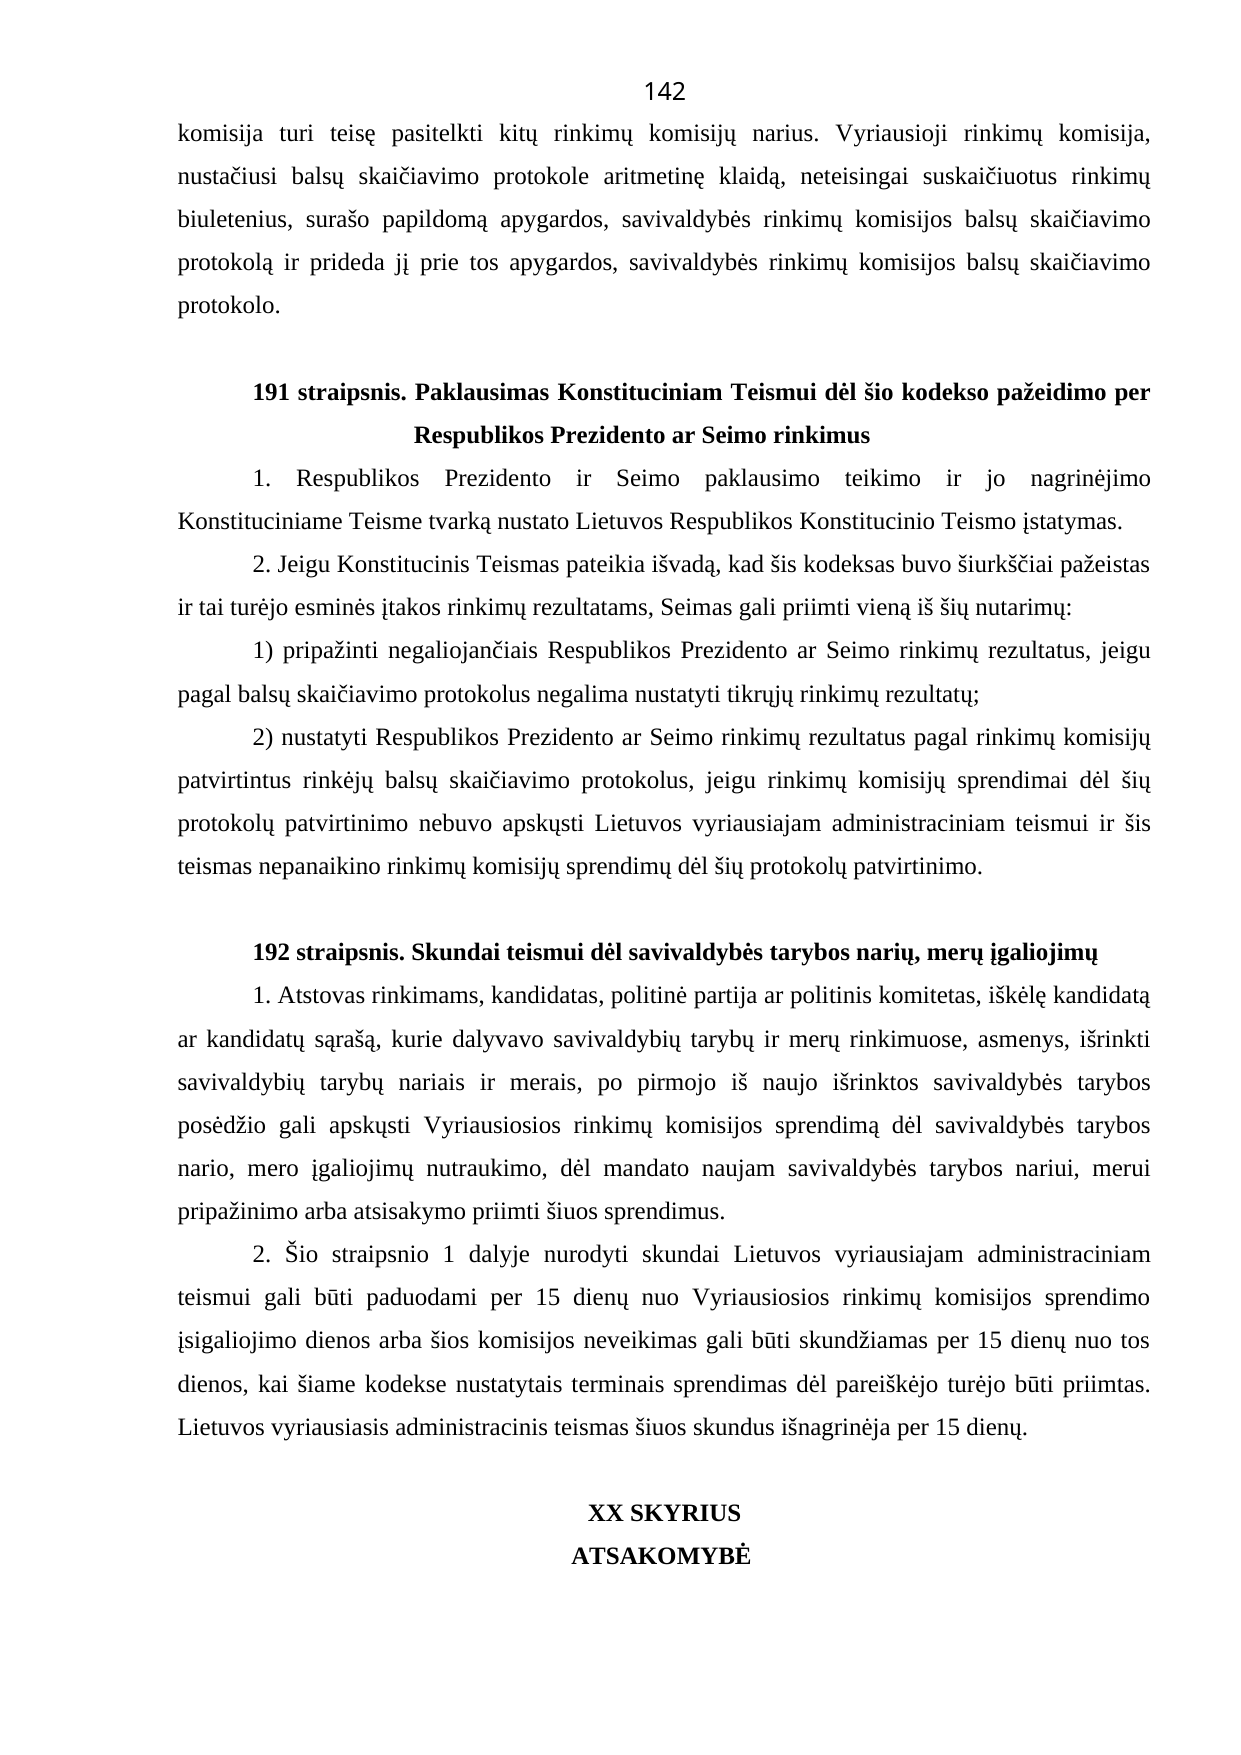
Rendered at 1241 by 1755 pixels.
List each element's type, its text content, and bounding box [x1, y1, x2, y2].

text 1. Atstovas rinkimams, kandidatas, politinė partija ar politinis komitetas, iškėlę kandidatą ar kandidatų sąrašą, kurie dalyvavo savivaldybių tarybų ir merų rinkimuose, asmenys, išrinkti savivaldybių tarybų nariais ir merais, po pirmojo iš naujo išrinktos savivaldybės tarybos posėdžio gali apskųsti Vyriausiosios rinkimų komisijos sprendimą dėl savivaldybės tarybos nario, mero įgaliojimų nutraukimo, dėl mandato naujam savivaldybės tarybos nariui, merui pripažinimo arba atsisakymo priimti šiuos sprendimus. [177, 981, 1152, 1225]
text 2. Šio straipsnio 1 dalyje nurodyti skundai Lietuvos vyriausiajam administraciniam teismui gali būti paduodami per 15 dienų nuo Vyriausiosios rinkimų komisijos sprendimo įsigaliojimo dienos arba šios komisijos neveikimas gali būti skundžiamas per 15 dienų nuo tos dienos, kai šiame kodekse nustatytais terminais sprendimas dėl pareiškėjo turėjo būti priimtas. Lietuvos vyriausiasis administracinis teismas šiuos skundus išnagrinėja per 15 dienų. [177, 1239, 1152, 1441]
text komisija turi teisę pasitelkti kitų rinkimų komisijų narius. Vyriausioji rinkimų komisija, nustačiusi balsų skaičiavimo protokole aritmetinę klaidą, neteisingai suskaičiuotus rinkimų biuletenius, surašo papildomą apygardos, savivaldybės rinkimų komisijos balsų skaičiavimo protokolą ir prideda jį prie tos apygardos, savivaldybės rinkimų komisijos balsų skaičiavimo protokolo. [177, 118, 1152, 319]
text 2. Jeigu Konstitucinis Teismas pateikia išvadą, kad šis kodeksas buvo šiurkščiai pažeistas ir tai turėjo esminės įtakos rinkimų rezultatams, Seimas gali priimti vieną iš šių nutarimų: [177, 549, 1152, 621]
text 2) nustatyti Respublikos Prezidento ar Seimo rinkimų rezultatus pagal rinkimų komisijų patvirtintus rinkėjų balsų skaičiavimo protokolus, jeigu rinkimų komisijų sprendimai dėl šių protokolų patvirtinimo nebuvo apskųsti Lietuvos vyriausiajam administraciniam teismui ir šis teismas nepanaikino rinkimų komisijų sprendimų dėl šių protokolų patvirtinimo. [177, 722, 1152, 880]
text 1. Respublikos Prezidento ir Seimo paklausimo teikimo ir jo nagrinėjimo Konstituciniame Teisme tvarką nustato Lietuvos Respublikos Konstitucinio Teismo įstatymas. [177, 463, 1152, 535]
text ATSAKOMYBĖ [177, 1541, 1152, 1570]
text XX SKYRIUS [177, 1498, 1152, 1527]
text 191 straipsnis. Paklausimas Konstituciniam Teismui dėl šio kodekso pažeidimo per Respublikos Prezidento ar Seimo rinkimus [252, 377, 1152, 449]
text 192 straipsnis. Skundai teismui dėl savivaldybės tarybos narių, merų įgaliojimų [177, 937, 1152, 966]
text 1) pripažinti negaliojančiais Respublikos Prezidento ar Seimo rinkimų rezultatus, jeigu pagal balsų skaičiavimo protokolus negalima nustatyti tikrųjų rinkimų rezultatų; [177, 636, 1152, 707]
